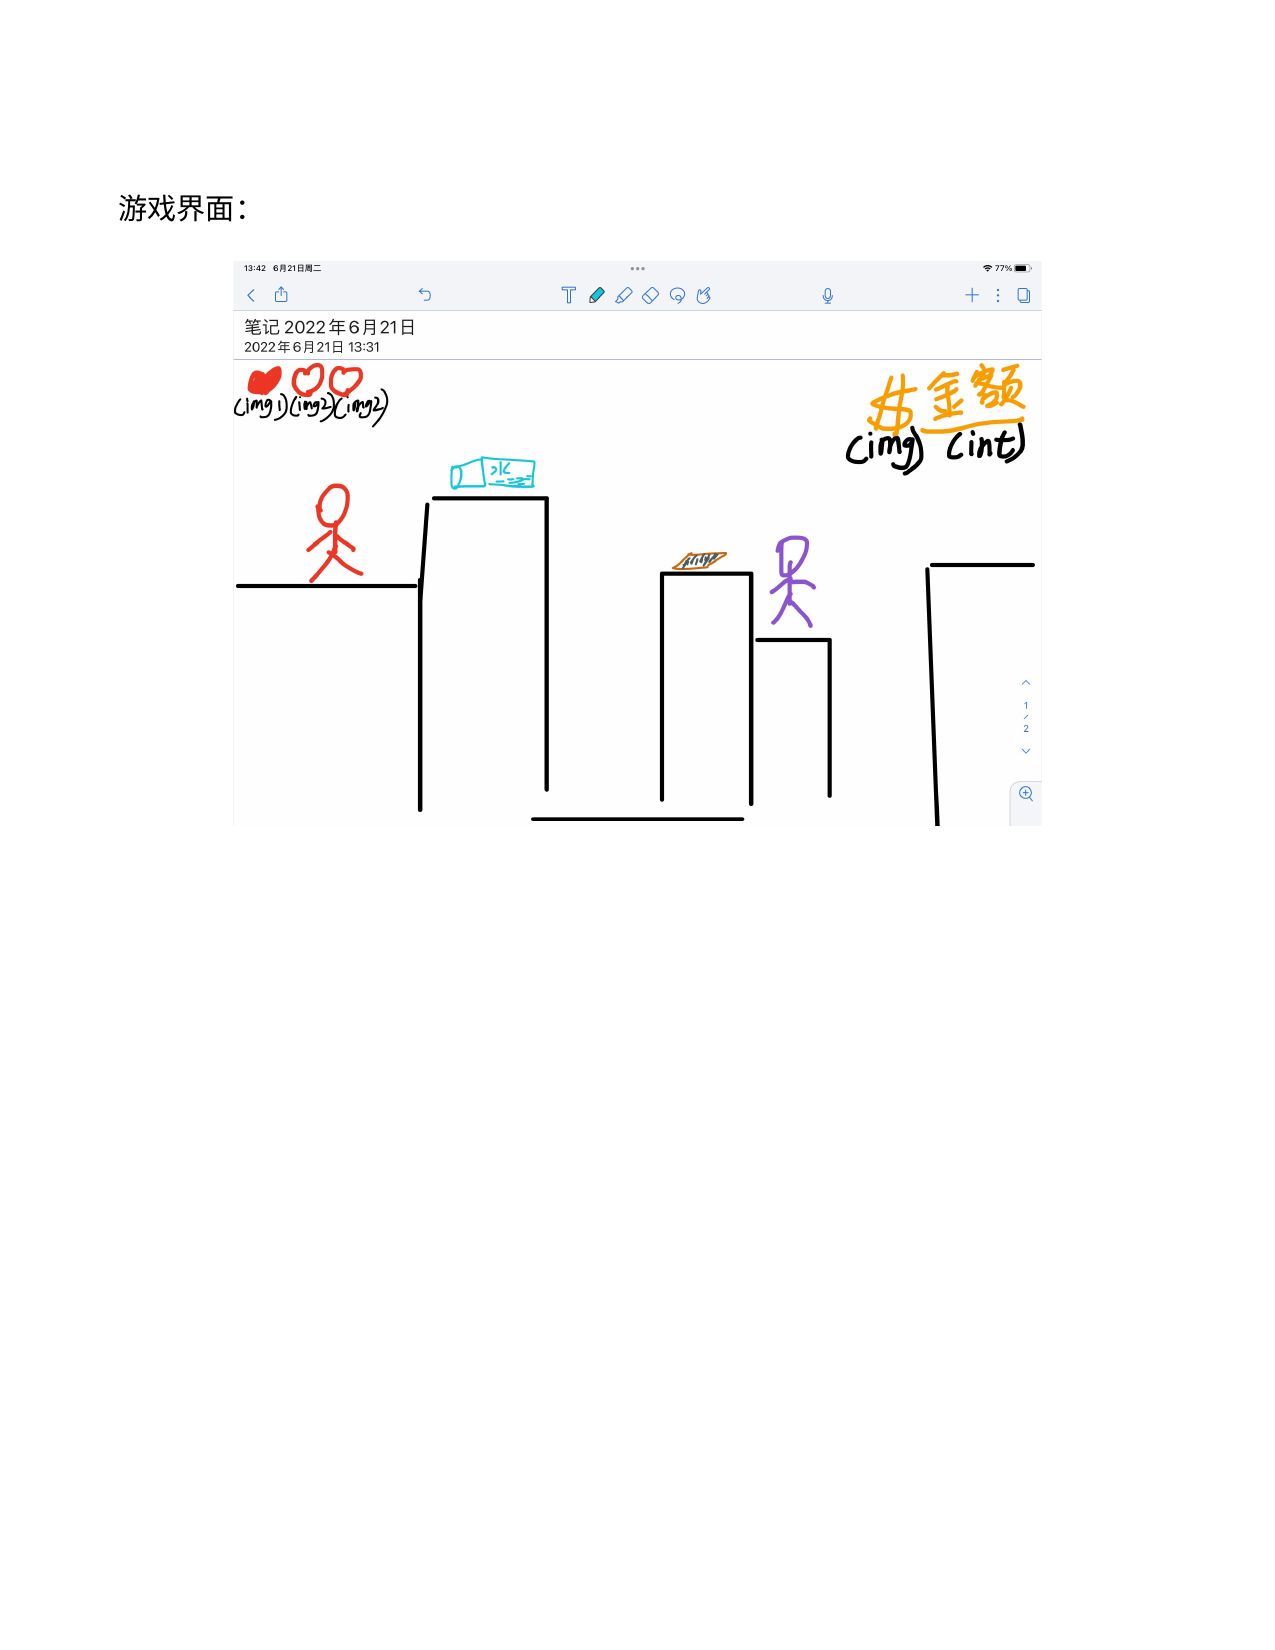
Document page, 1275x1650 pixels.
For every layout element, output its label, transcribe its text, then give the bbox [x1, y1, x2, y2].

picture [233, 261, 1042, 826]
text 游戏界面： [118, 185, 1157, 227]
